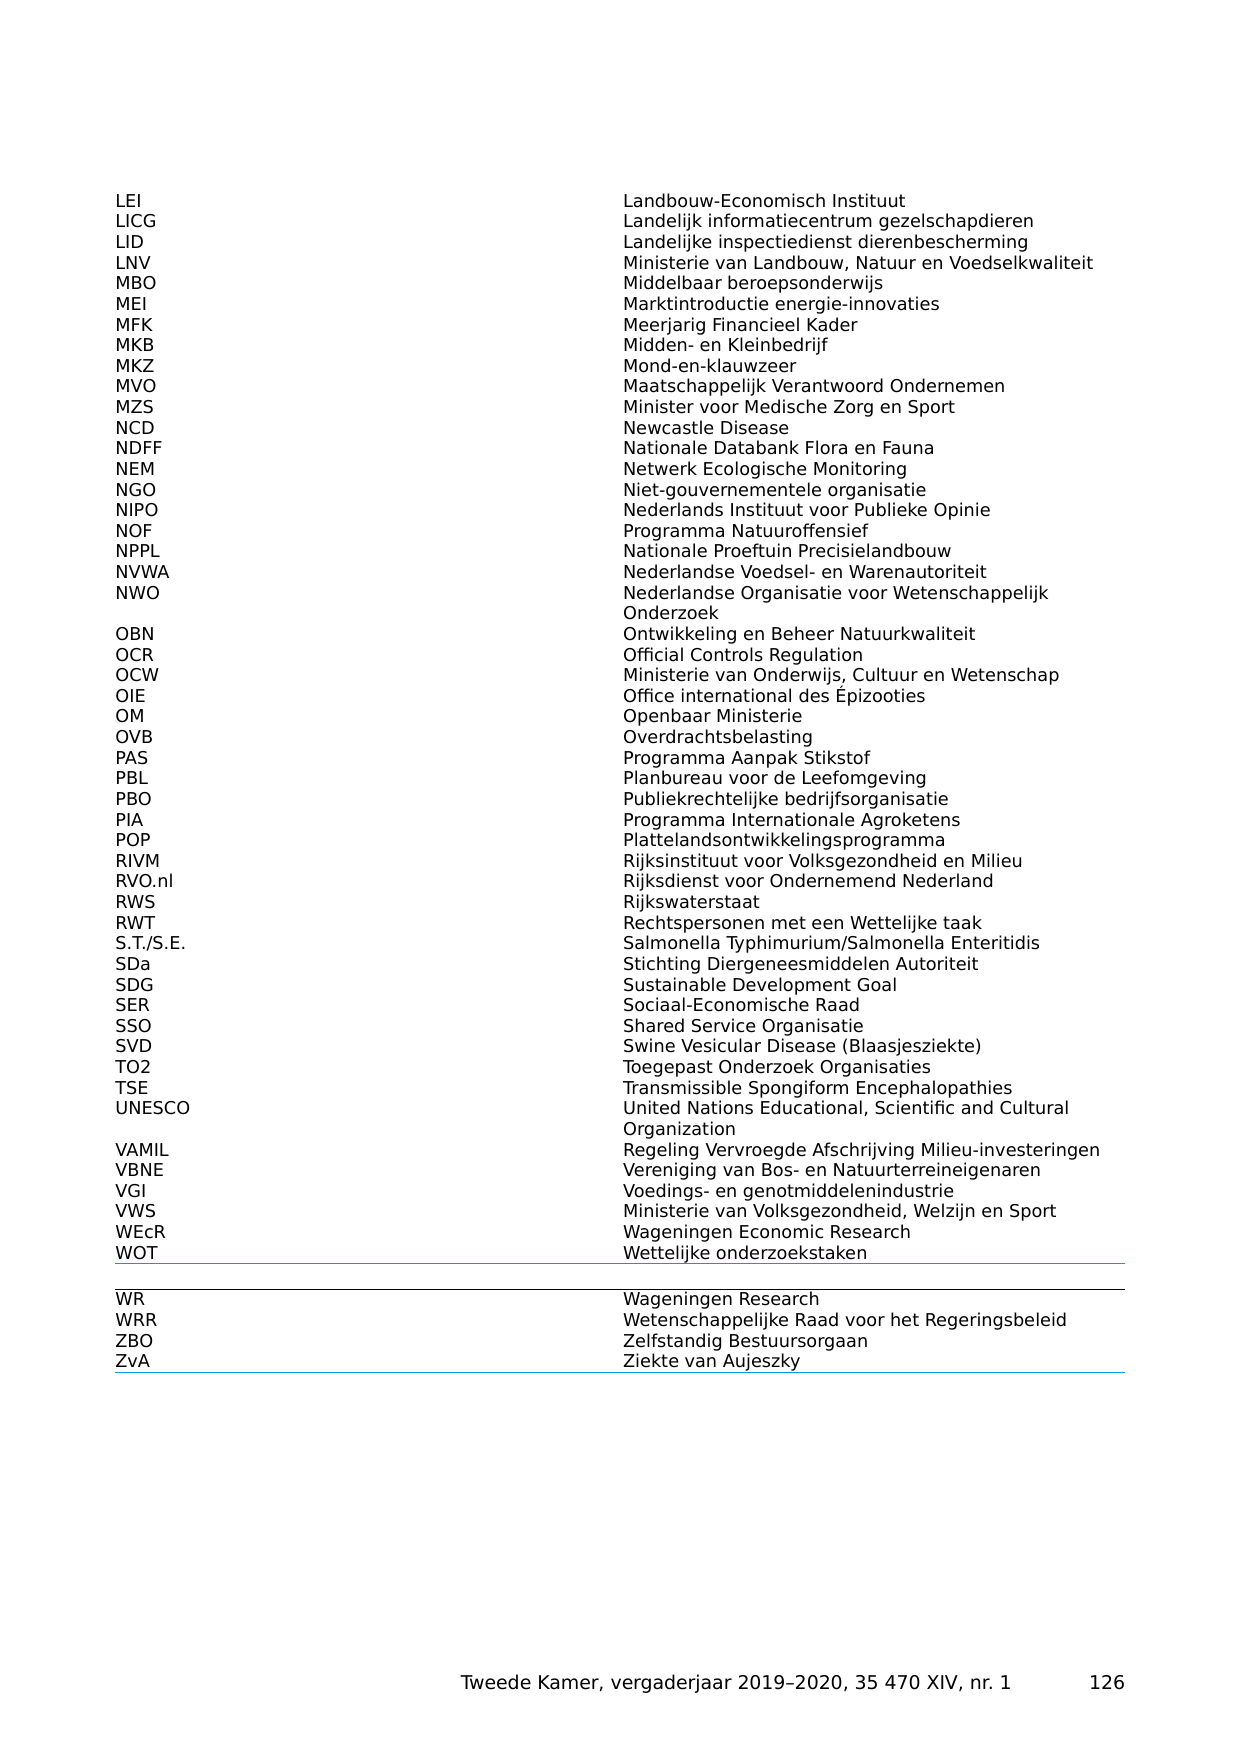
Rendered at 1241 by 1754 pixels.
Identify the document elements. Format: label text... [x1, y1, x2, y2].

table_cell Office international des Épizooties [620, 686, 1125, 706]
table_cell Nationale Databank Flora en Fauna [620, 438, 1125, 459]
table_cell VAMIL [115, 1140, 620, 1160]
table_cell Publiekrechtelijke bedrijfsorganisatie [620, 789, 1125, 809]
table_cell MBO [115, 273, 620, 294]
table_cell Landelijke inspectiedienst dierenbescherming [620, 232, 1125, 253]
table_cell UNESCO [115, 1098, 620, 1139]
table_cell RIVM [115, 851, 620, 871]
table_cell MZS [115, 397, 620, 418]
table_cell SDG [115, 975, 620, 995]
table_cell Ministerie van Onderwijs, Cultuur en Wetenschap [620, 665, 1125, 686]
table_cell Rijkswaterstaat [620, 892, 1125, 913]
table_cell Landbouw-Economisch Instituut [620, 191, 1125, 211]
table_cell OBN [115, 624, 620, 644]
table_cell NVWA [115, 562, 620, 583]
table_cell NIPO [115, 500, 620, 521]
table_cell Programma Aanpak Stikstof [620, 748, 1125, 768]
table_cell MFK [115, 315, 620, 335]
table_cell Landelijk informatiecentrum gezelschapdieren [620, 211, 1125, 232]
table_cell LNV [115, 253, 620, 273]
table_cell Official Controls Regulation [620, 645, 1125, 665]
table_cell OCW [115, 665, 620, 686]
table_cell Rijksinstituut voor Volksgezondheid en Milieu [620, 851, 1125, 871]
table_cell LID [115, 232, 620, 253]
table_cell WOT [115, 1243, 620, 1263]
table_cell MVO [115, 376, 620, 397]
table_cell Regeling Vervroegde Afschrijving Milieu-investeringen [620, 1140, 1125, 1160]
table_cell PBO [115, 789, 620, 809]
table_cell VWS [115, 1201, 620, 1222]
table_cell Programma Natuuroffensief [620, 521, 1125, 541]
table_cell Mond-en-klauwzeer [620, 356, 1125, 376]
table_cell Minister voor Medische Zorg en Sport [620, 397, 1125, 418]
table_cell Nederlandse Voedsel- en Warenautoriteit [620, 562, 1125, 583]
table_cell SVD [115, 1036, 620, 1057]
table_cell LEI [115, 191, 620, 211]
table_cell Ontwikkeling en Beheer Natuurkwaliteit [620, 624, 1125, 644]
table_cell Middelbaar beroepsonderwijs [620, 273, 1125, 294]
table_cell Sustainable Development Goal [620, 975, 1125, 995]
table_cell Toegepast Onderzoek Organisaties [620, 1057, 1125, 1078]
table_cell TO2 [115, 1057, 620, 1078]
table_cell POP [115, 830, 620, 851]
table_cell Rijksdienst voor Ondernemend Nederland [620, 871, 1125, 892]
table_cell TSE [115, 1078, 620, 1098]
table_cell Wageningen Economic Research [620, 1222, 1125, 1243]
table_cell Wettelijke onderzoekstaken [620, 1243, 1125, 1263]
table_cell NOF [115, 521, 620, 541]
table_cell Vereniging van Bos- en Natuurterreineigenaren [620, 1160, 1125, 1181]
table_cell Stichting Diergeneesmiddelen Autoriteit [620, 954, 1125, 974]
table_cell Marktintroductie energie-innovaties [620, 294, 1125, 314]
table_cell ZvA [115, 1351, 620, 1372]
table_cell OVB [115, 727, 620, 748]
table_cell OIE [115, 686, 620, 706]
table_cell Ministerie van Volksgezondheid, Welzijn en Sport [620, 1201, 1125, 1222]
table_cell Openbaar Ministerie [620, 706, 1125, 727]
table_cell RWT [115, 913, 620, 933]
table_cell PIA [115, 810, 620, 830]
table_cell OM [115, 706, 620, 727]
table_cell NDFF [115, 438, 620, 459]
table_cell Netwerk Ecologische Monitoring [620, 459, 1125, 479]
table_cell Rechtspersonen met een Wettelijke taak [620, 913, 1125, 933]
table_cell Midden- en Kleinbedrijf [620, 335, 1125, 356]
table_cell Voedings- en genotmiddelenindustrie [620, 1181, 1125, 1201]
table_cell NEM [115, 459, 620, 479]
table_cell PBL [115, 768, 620, 789]
table_cell Wetenschappelijke Raad voor het Regeringsbeleid [620, 1310, 1125, 1331]
table_cell NWO [115, 583, 620, 624]
table_cell Planbureau voor de Leefomgeving [620, 768, 1125, 789]
table_cell OCR [115, 645, 620, 665]
table_cell RVO.nl [115, 871, 620, 892]
table_cell Sociaal-Economische Raad [620, 995, 1125, 1016]
table_cell S.T./S.E. [115, 933, 620, 954]
table_cell Newcastle Disease [620, 418, 1125, 438]
table_cell WEcR [115, 1222, 620, 1243]
table_cell Maatschappelijk Verantwoord Ondernemen [620, 376, 1125, 397]
table_cell VGI [115, 1181, 620, 1201]
table_cell Overdrachtsbelasting [620, 727, 1125, 748]
table_cell MKB [115, 335, 620, 356]
table_cell NGO [115, 480, 620, 500]
table_cell Nationale Proeftuin Precisielandbouw [620, 541, 1125, 562]
table_cell LICG [115, 211, 620, 232]
table_cell SSO [115, 1016, 620, 1036]
table_cell NPPL [115, 541, 620, 562]
table_cell Niet-gouvernementele organisatie [620, 480, 1125, 500]
table_cell ZBO [115, 1331, 620, 1351]
table_cell WRR [115, 1310, 620, 1331]
table_cell SDa [115, 954, 620, 974]
table_cell Salmonella Typhimurium/Salmonella Enteritidis [620, 933, 1125, 954]
table_cell SER [115, 995, 620, 1016]
table_cell MEI [115, 294, 620, 314]
table_cell Shared Service Organisatie [620, 1016, 1125, 1036]
table_cell NCD [115, 418, 620, 438]
table_cell Plattelandsontwikkelingsprogramma [620, 830, 1125, 851]
table_cell Ziekte van Aujeszky [620, 1351, 1125, 1372]
table_cell Zelfstandig Bestuursorgaan [620, 1331, 1125, 1351]
table_cell Nederlands Instituut voor Publieke Opinie [620, 500, 1125, 521]
table_cell Swine Vesicular Disease (Blaasjesziekte) [620, 1036, 1125, 1057]
table_cell MKZ [115, 356, 620, 376]
table_cell RWS [115, 892, 620, 913]
table_cell United Nations Educational, Scientific and Cultural Organization [620, 1098, 1125, 1139]
table_cell Nederlandse Organisatie voor Wetenschappelijk Onderzoek [620, 583, 1125, 624]
table_cell Meerjarig Financieel Kader [620, 315, 1125, 335]
table_cell Ministerie van Landbouw, Natuur en Voedselkwaliteit [620, 253, 1125, 273]
table_cell Transmissible Spongiform Encephalopathies [620, 1078, 1125, 1098]
table_cell VBNE [115, 1160, 620, 1181]
table_header WR [115, 1290, 620, 1310]
table_cell PAS [115, 748, 620, 768]
table_header Wageningen Research [620, 1290, 1125, 1310]
table_cell Programma Internationale Agroketens [620, 810, 1125, 830]
